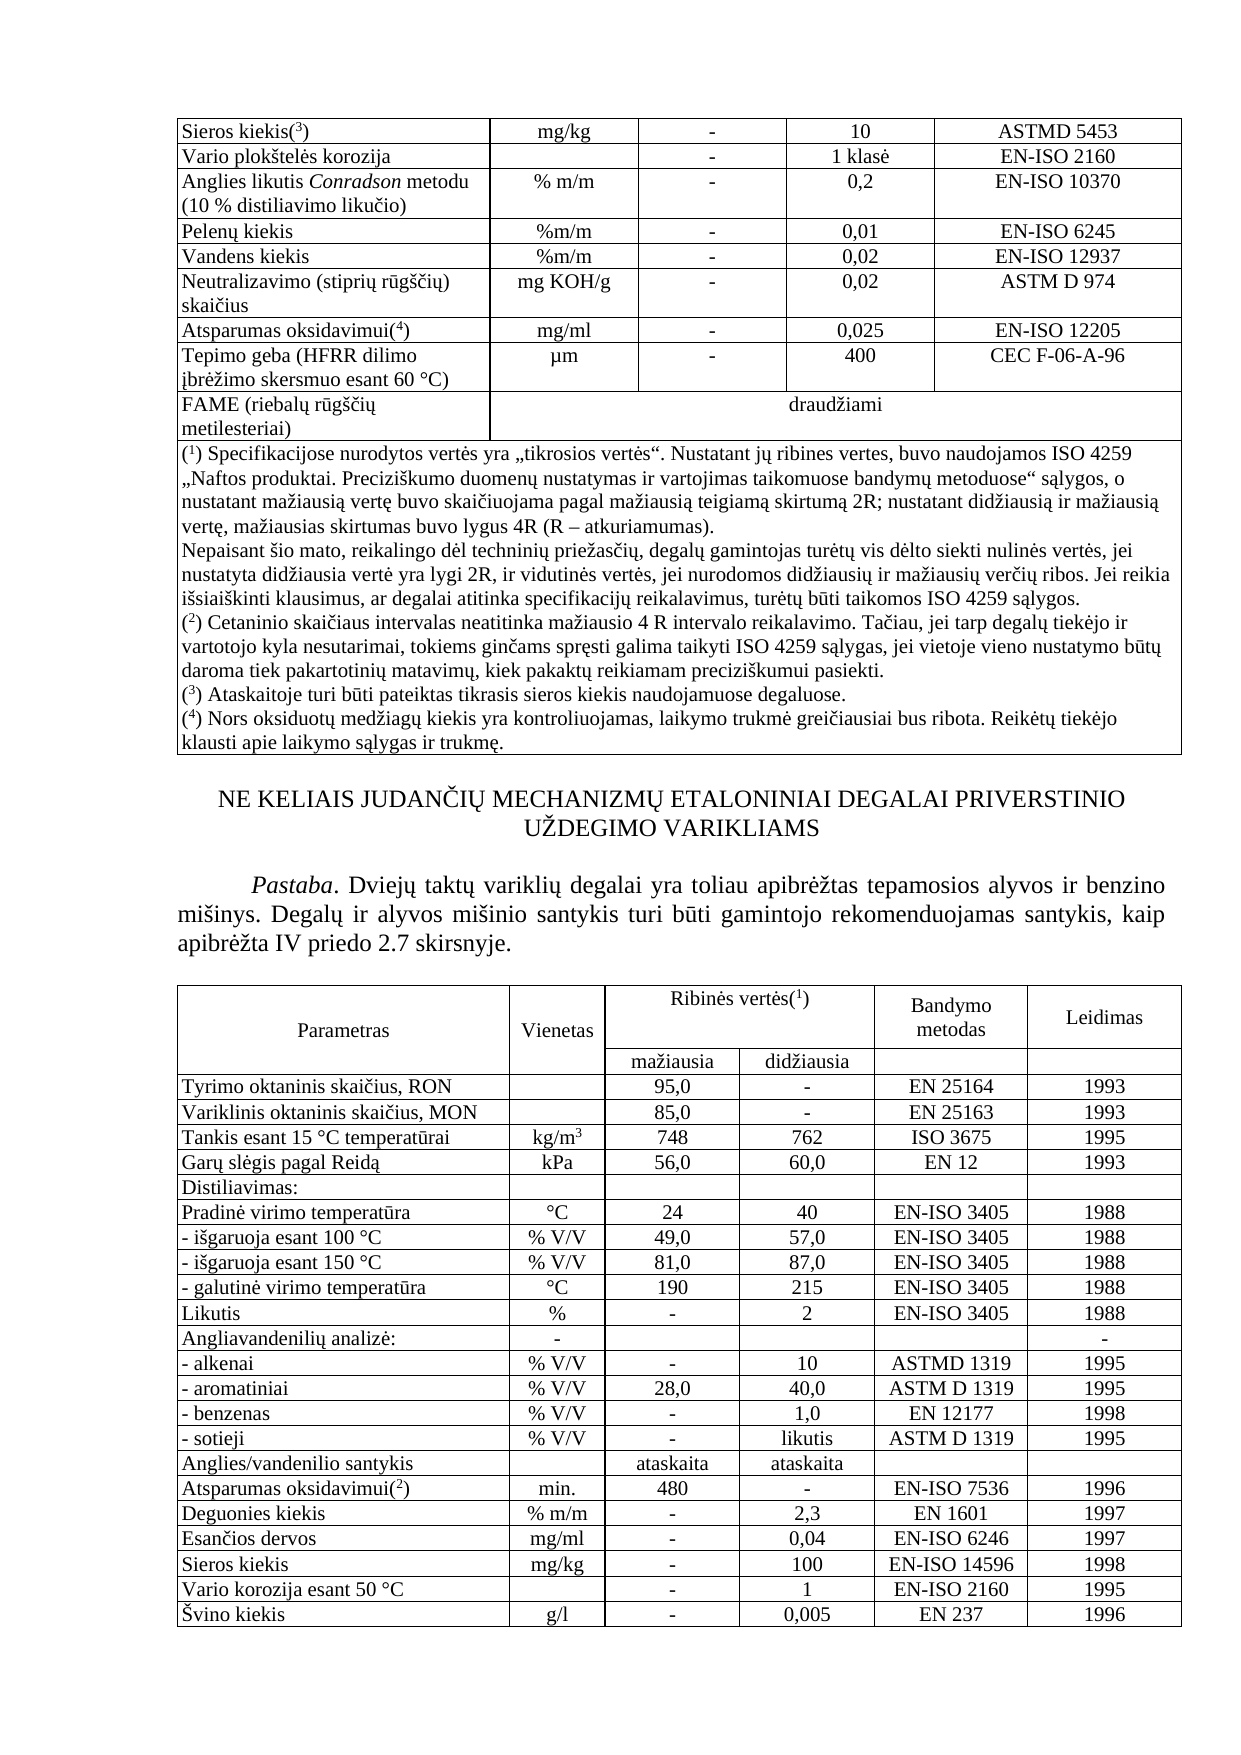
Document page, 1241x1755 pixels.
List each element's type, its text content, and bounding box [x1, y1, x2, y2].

table_cell [740, 1175, 874, 1199]
table_cell Vario korozija esant 50 °C [178, 1577, 509, 1601]
table_cell - [606, 1602, 739, 1626]
table_cell EN-ISO 2160 [935, 144, 1181, 168]
table_cell 1 [740, 1577, 874, 1601]
table_cell 1988 [1028, 1200, 1181, 1224]
table_cell [875, 1175, 1027, 1199]
table_cell CEC F-06-A-96 [935, 343, 1181, 391]
table_cell (1) Specifikacijose nurodytos vertės yra „tikrosios vertės“. Nustatant jų ribines vertes, buvo naudojamos ISO 4259 „Naftos produktai. Preciziškumo duomenų nustatymas ir vartojimas taikomuose bandymų metoduose“ sąlygos, o nustatant mažiausią vertę buvo skaičiuojama pagal mažiausią teigiamą skirtumą 2R; nustatant didžiausią ir mažiausią vertę, mažiausias skirtumas buvo lygus 4R (R – atkuriamumas). Nepaisant šio mato, reikalingo dėl techninių priežasčių, degalų gamintojas turėtų vis dėlto siekti nulinės vertės, jei nustatyta didžiausia vertė yra lygi 2R, ir vidutinės vertės, jei nurodomos didžiausių ir mažiausių verčių ribos. Jei reikia išsiaiškinti klausimus, ar degalai atitinka specifikacijų reikalavimus, turėtų būti taikomos ISO 4259 sąlygos. (2) Cetaninio skaičiaus intervalas neatitinka mažiausio 4 R intervalo reikalavimo. Tačiau, jei tarp degalų tiekėjo ir vartotojo kyla nesutarimai, tokiems ginčams spręsti galima taikyti ISO 4259 sąlygas, jei vietoje vieno nustatymo būtų daroma tiek pakartotinių matavimų, kiek pakaktų reikiamam preciziškumui pasiekti. (3) Ataskaitoje turi būti pateiktas tikrasis sieros kiekis naudojamuose degaluose. (4) Nors oksiduotų medžiagų kiekis yra kontroliuojamas, laikymo trukmė greičiausiai bus ribota. Reikėtų tiekėjo klausti apie laikymo sąlygas ir trukmę. [178, 441, 1181, 754]
table_cell 1998 [1028, 1551, 1181, 1576]
table_cell ASTM D 974 [935, 269, 1181, 317]
table_cell [510, 1100, 604, 1124]
table_cell 1998 [1028, 1401, 1181, 1425]
table_cell - benzenas [178, 1401, 509, 1425]
table_cell EN-ISO 3405 [875, 1225, 1027, 1249]
table_cell 1996 [1028, 1602, 1181, 1626]
table_cell [875, 1049, 1027, 1073]
table_cell 28,0 [606, 1376, 739, 1400]
table_cell - [606, 1300, 739, 1324]
table_cell 1997 [1028, 1501, 1181, 1525]
table_cell 0,2 [787, 169, 934, 217]
table_cell °C [510, 1200, 604, 1224]
table_cell 1993 [1028, 1150, 1181, 1174]
table_cell ASTMD 1319 [875, 1351, 1027, 1375]
table_header Ribinės vertės(1) [606, 986, 874, 1048]
table_cell EN 12 [875, 1150, 1027, 1174]
table_cell EN 25163 [875, 1100, 1027, 1124]
table_cell 24 [606, 1200, 739, 1224]
table_cell % m/m [510, 1501, 604, 1525]
table_cell Deguonies kiekis [178, 1501, 509, 1525]
table_cell 2 [740, 1300, 874, 1324]
table_cell Sieros kiekis(3) [178, 119, 489, 143]
table_cell 1988 [1028, 1275, 1181, 1299]
table_cell EN 12177 [875, 1401, 1027, 1425]
text NE KELIAIS JUDANČIŲ MECHANIZMŲ ETALONINIAI DEGALAI PRIVERSTINIO UŽDEGIMO VARIKLIAMS [177, 784, 1166, 841]
table_cell ASTMD 5453 [935, 119, 1181, 143]
table_cell EN-ISO 10370 [935, 169, 1181, 217]
table_cell % V/V [510, 1426, 604, 1450]
table_cell ASTM D 1319 [875, 1426, 1027, 1450]
table_cell - [510, 1326, 604, 1349]
table_cell Anglies likutis Conradson metodu (10 % distiliavimo likučio) [178, 169, 489, 217]
table_cell draudžiami [491, 392, 1181, 440]
table_cell 81,0 [606, 1250, 739, 1274]
table_cell 1988 [1028, 1250, 1181, 1274]
table_cell 0,02 [787, 269, 934, 317]
table_cell - [639, 169, 786, 217]
table_cell min. [510, 1476, 604, 1500]
table_cell - [639, 343, 786, 391]
table_cell Garų slėgis pagal Reidą [178, 1150, 509, 1174]
table_cell mg/kg [510, 1551, 604, 1576]
table_cell 1995 [1028, 1577, 1181, 1601]
table_cell kg/m3 [510, 1125, 604, 1149]
table_cell didžiausia [740, 1049, 874, 1073]
table_cell ISO 3675 [875, 1125, 1027, 1149]
table_cell 1996 [1028, 1476, 1181, 1500]
table_cell Tepimo geba (HFRR dilimo įbrėžimo skersmuo esant 60 °C) [178, 343, 489, 391]
table_cell %m/m [491, 244, 638, 268]
table_cell °C [510, 1275, 604, 1299]
table_cell mg/ml [510, 1526, 604, 1550]
table_cell [510, 1175, 604, 1199]
table_cell 400 [787, 343, 934, 391]
table_cell - [606, 1501, 739, 1525]
table_cell 1,0 [740, 1401, 874, 1425]
table_cell [606, 1326, 739, 1349]
table_cell % V/V [510, 1376, 604, 1400]
table_cell Distiliavimas: [178, 1175, 509, 1199]
table_cell EN-ISO 6246 [875, 1526, 1027, 1550]
table_cell Sieros kiekis [178, 1551, 509, 1576]
table_cell EN-ISO 7536 [875, 1476, 1027, 1500]
table_cell 748 [606, 1125, 739, 1149]
table_cell FAME (riebalų rūgščių metilesteriai) [178, 392, 489, 440]
table_cell - [606, 1551, 739, 1576]
table_cell - [1028, 1326, 1181, 1349]
table_cell 1993 [1028, 1075, 1181, 1098]
table_cell Pelenų kiekis [178, 219, 489, 243]
table_cell - [740, 1100, 874, 1124]
table_cell Tyrimo oktaninis skaičius, RON [178, 1075, 509, 1098]
table_cell Neutralizavimo (stiprių rūgščių) skaičius [178, 269, 489, 317]
table_cell [510, 1075, 604, 1098]
table_cell 1995 [1028, 1426, 1181, 1450]
table_cell 10 [787, 119, 934, 143]
table_cell - aromatiniai [178, 1376, 509, 1400]
table_cell [1028, 1175, 1181, 1199]
table_cell likutis [740, 1426, 874, 1450]
table_cell EN-ISO 3405 [875, 1300, 1027, 1324]
table_cell EN-ISO 12937 [935, 244, 1181, 268]
table_cell 0,01 [787, 219, 934, 243]
table_cell Tankis esant 15 °C temperatūrai [178, 1125, 509, 1149]
table_cell 100 [740, 1551, 874, 1576]
table_cell EN-ISO 6245 [935, 219, 1181, 243]
table_cell - [639, 219, 786, 243]
table_cell - [740, 1476, 874, 1500]
table_cell EN-ISO 3405 [875, 1250, 1027, 1274]
table_header Leidimas [1028, 986, 1181, 1048]
table_cell Variklinis oktaninis skaičius, MON [178, 1100, 509, 1124]
table_cell EN-ISO 3405 [875, 1275, 1027, 1299]
table_cell 49,0 [606, 1225, 739, 1249]
table_cell - [606, 1426, 739, 1450]
table_cell 1997 [1028, 1526, 1181, 1550]
table_cell 1995 [1028, 1376, 1181, 1400]
table_cell mažiausia [606, 1049, 739, 1073]
table_cell Atsparumas oksidavimui(2) [178, 1476, 509, 1500]
table_cell Atsparumas oksidavimui(4) [178, 318, 489, 342]
table_cell - [606, 1577, 739, 1601]
table_cell kPa [510, 1150, 604, 1174]
table_cell - galutinė virimo temperatūra [178, 1275, 509, 1299]
table_cell 190 [606, 1275, 739, 1299]
table_cell - sotieji [178, 1426, 509, 1450]
table_header Vienetas [510, 986, 604, 1073]
table_cell - [606, 1526, 739, 1550]
table_cell 40 [740, 1200, 874, 1224]
table_cell EN 237 [875, 1602, 1027, 1626]
table_cell % [510, 1300, 604, 1324]
text Pastaba. Dviejų taktų variklių degalai yra toliau apibrėžtas tepamosios alyvos ir benzino mišinys. Degalų ir alyvos mišinio santykis turi būti gamintojo rekomenduojamas santykis, kaip apibrėžta IV priedo 2.7 skirsnyje. [177, 870, 1166, 956]
table_cell %m/m [491, 219, 638, 243]
table_cell mg/kg [491, 119, 638, 143]
table_cell Švino kiekis [178, 1602, 509, 1626]
table_cell EN-ISO 3405 [875, 1200, 1027, 1224]
table_cell - [639, 244, 786, 268]
table_cell EN-ISO 12205 [935, 318, 1181, 342]
table_cell 56,0 [606, 1150, 739, 1174]
table_cell - išgaruoja esant 100 °C [178, 1225, 509, 1249]
table_cell Angliavandenilių analizė: [178, 1326, 509, 1349]
table_cell 0,02 [787, 244, 934, 268]
table_cell EN 1601 [875, 1501, 1027, 1525]
table_cell % V/V [510, 1225, 604, 1249]
table_cell - [639, 318, 786, 342]
table_cell ataskaita [740, 1451, 874, 1475]
table_cell 2,3 [740, 1501, 874, 1525]
table_header Bandymo metodas [875, 986, 1027, 1048]
table_cell 1988 [1028, 1225, 1181, 1249]
table_cell - [606, 1351, 739, 1375]
table_cell - [606, 1401, 739, 1425]
table_cell [1028, 1049, 1181, 1073]
table_cell % V/V [510, 1401, 604, 1425]
table_cell 1993 [1028, 1100, 1181, 1124]
table_cell µm [491, 343, 638, 391]
table_cell Likutis [178, 1300, 509, 1324]
table_cell [875, 1326, 1027, 1349]
table_cell mg KOH/g [491, 269, 638, 317]
table_cell - [639, 119, 786, 143]
table_cell % V/V [510, 1351, 604, 1375]
table_cell 95,0 [606, 1075, 739, 1098]
table_cell 87,0 [740, 1250, 874, 1274]
table_cell 57,0 [740, 1225, 874, 1249]
table_cell [510, 1451, 604, 1475]
table_cell Esančios dervos [178, 1526, 509, 1550]
table_cell 762 [740, 1125, 874, 1149]
table_cell [1028, 1451, 1181, 1475]
table_header Parametras [178, 986, 509, 1073]
table_cell 40,0 [740, 1376, 874, 1400]
table_cell EN 25164 [875, 1075, 1027, 1098]
table_cell [875, 1451, 1027, 1475]
table_cell 0,005 [740, 1602, 874, 1626]
table_cell [606, 1175, 739, 1199]
table_cell g/l [510, 1602, 604, 1626]
table_cell EN-ISO 14596 [875, 1551, 1027, 1576]
table_cell 1988 [1028, 1300, 1181, 1324]
table_cell 1 klasė [787, 144, 934, 168]
table_cell % m/m [491, 169, 638, 217]
table_cell 1995 [1028, 1125, 1181, 1149]
table_cell ASTM D 1319 [875, 1376, 1027, 1400]
table_cell 215 [740, 1275, 874, 1299]
table_cell - [639, 144, 786, 168]
table_cell 0,04 [740, 1526, 874, 1550]
table_cell 480 [606, 1476, 739, 1500]
table_cell - išgaruoja esant 150 °C [178, 1250, 509, 1274]
table_cell Vario plokštelės korozija [178, 144, 489, 168]
table_cell Pradinė virimo temperatūra [178, 1200, 509, 1224]
table_cell 10 [740, 1351, 874, 1375]
table_cell [510, 1577, 604, 1601]
table_cell - [740, 1075, 874, 1098]
table_cell Vandens kiekis [178, 244, 489, 268]
table_cell 60,0 [740, 1150, 874, 1174]
table_cell mg/ml [491, 318, 638, 342]
table_cell 1995 [1028, 1351, 1181, 1375]
table_cell [740, 1326, 874, 1349]
table_cell - [639, 269, 786, 317]
table_cell [491, 144, 638, 168]
table_cell EN-ISO 2160 [875, 1577, 1027, 1601]
table_cell % V/V [510, 1250, 604, 1274]
table_cell - alkenai [178, 1351, 509, 1375]
table_cell Anglies/vandenilio santykis [178, 1451, 509, 1475]
table_cell 0,025 [787, 318, 934, 342]
table_cell ataskaita [606, 1451, 739, 1475]
table_cell 85,0 [606, 1100, 739, 1124]
